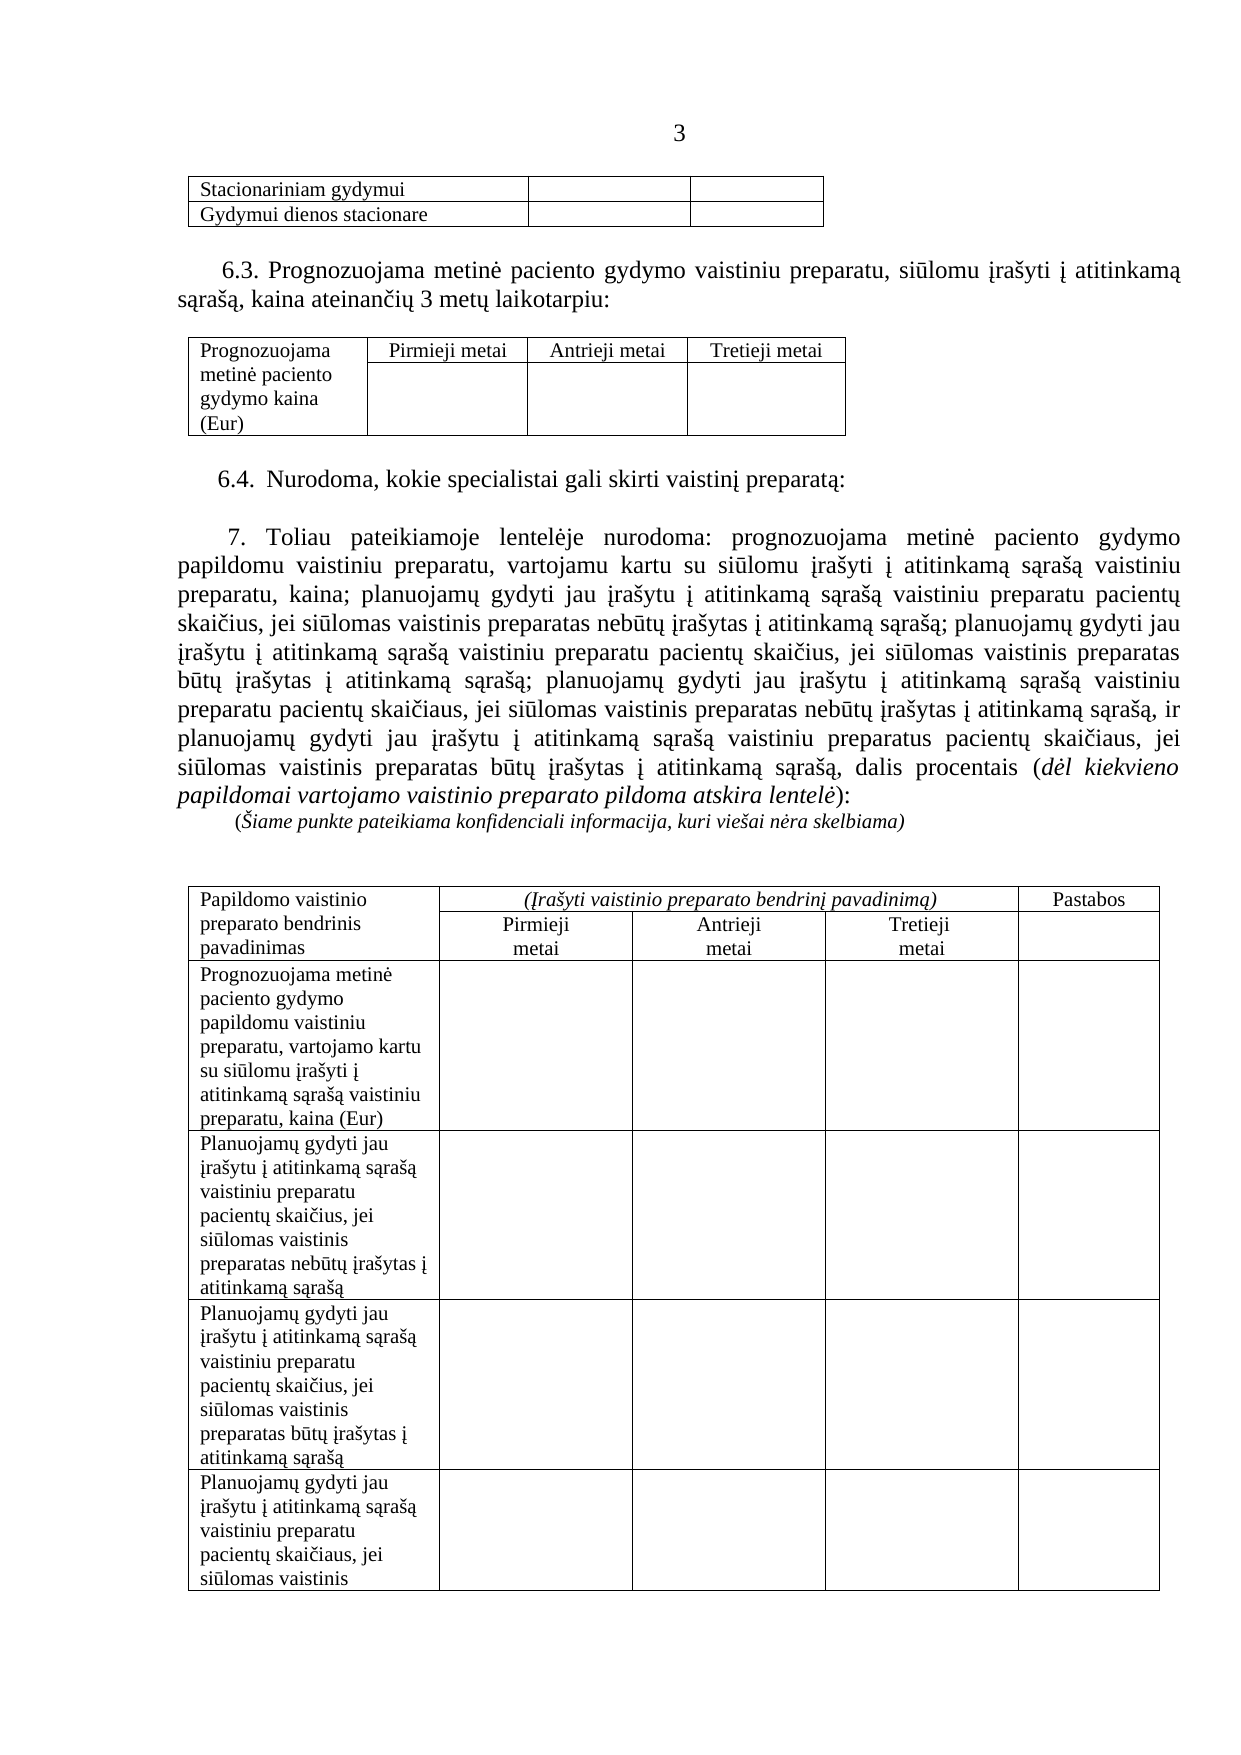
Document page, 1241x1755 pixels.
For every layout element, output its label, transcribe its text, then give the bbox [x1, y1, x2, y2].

table_cell [529, 177, 690, 201]
table_cell Tretieji metai [826, 912, 1018, 960]
table_cell Pirmieji metai [440, 912, 632, 960]
table_cell [633, 961, 825, 1130]
text (Šiame punkte pateikiama konfidenciali informacija, kuri viešai nėra skelbiama) [177, 809, 1181, 833]
table_cell [633, 1300, 825, 1469]
text 6.4. Nurodoma, kokie specialistai gali skirti vaistinį preparatą: [177, 464, 1181, 493]
table_cell [691, 177, 823, 201]
table_cell [633, 1131, 825, 1299]
table_cell [691, 202, 823, 226]
table_cell [1019, 912, 1159, 960]
table_cell [826, 1131, 1018, 1299]
table_cell [440, 961, 632, 1130]
table_cell [1019, 1131, 1159, 1299]
table_cell [529, 202, 690, 226]
table_header Tretieji metai [688, 338, 845, 362]
table_cell Stacionariniam gydymui [189, 177, 528, 201]
table_cell [528, 363, 687, 434]
table_cell Planuojamų gydyti jau įrašytu į atitinkamą sąrašą vaistiniu preparatu pacientų skaičiaus, jei siūlomas vaistinis [189, 1470, 439, 1590]
table_cell Gydymui dienos stacionare [189, 202, 528, 226]
table_cell [826, 1300, 1018, 1469]
table_cell Antrieji metai [633, 912, 825, 960]
table_cell Planuojamų gydyti jau įrašytu į atitinkamą sąrašą vaistiniu preparatu pacientų skaičius, jei siūlomas vaistinis preparatas būtų įrašytas į atitinkamą sąrašą [189, 1300, 439, 1469]
table_cell Planuojamų gydyti jau įrašytu į atitinkamą sąrašą vaistiniu preparatu pacientų skaičius, jei siūlomas vaistinis preparatas nebūtų įrašytas į atitinkamą sąrašą [189, 1131, 439, 1299]
table_cell [633, 1470, 825, 1590]
table_header Pastabos [1019, 887, 1159, 911]
table_header (Įrašyti vaistinio preparato bendrinį pavadinimą) [440, 887, 1018, 911]
table_cell [826, 961, 1018, 1130]
table_header Pirmieji metai [368, 338, 527, 362]
text 7. Toliau pateikiamoje lentelėje nurodoma: prognozuojama metinė paciento gydymo papildomu vaistiniu preparatu, vartojamu kartu su siūlomu įrašyti į atitinkamą sąrašą vaistiniu preparatu, kaina; planuojamų gydyti jau įrašytu į atitinkamą sąrašą vaistiniu preparatu pacientų skaičius, jei siūlomas vaistinis preparatas nebūtų įrašytas į atitinkamą sąrašą; planuojamų gydyti jau įrašytu į atitinkamą sąrašą vaistiniu preparatu pacientų skaičius, jei siūlomas vaistinis preparatas būtų įrašytas į atitinkamą sąrašą; planuojamų gydyti jau įrašytu į atitinkamą sąrašą vaistiniu preparatu pacientų skaičiaus, jei siūlomas vaistinis preparatas nebūtų įrašytas į atitinkamą sąrašą, ir planuojamų gydyti jau įrašytu į atitinkamą sąrašą vaistiniu preparatus pacientų skaičiaus, jei siūlomas vaistinis preparatas būtų įrašytas į atitinkamą sąrašą, dalis procentais (dėl kiekvieno papildomai vartojamo vaistinio preparato pildoma atskira lentelė): [177, 522, 1181, 809]
table_cell [688, 363, 845, 434]
table_cell [440, 1131, 632, 1299]
table_cell [1019, 1470, 1159, 1590]
table_header Papildomo vaistinio preparato bendrinis pavadinimas [189, 887, 439, 960]
table_cell Prognozuojama metinė paciento gydymo papildomu vaistiniu preparatu, vartojamo kartu su siūlomu įrašyti į atitinkamą sąrašą vaistiniu preparatu, kaina (Eur) [189, 961, 439, 1130]
table_cell [826, 1470, 1018, 1590]
table_cell [1019, 961, 1159, 1130]
table_cell [1019, 1300, 1159, 1469]
table_cell [368, 363, 527, 434]
table_header Prognozuojama metinė paciento gydymo kaina (Eur) [189, 338, 367, 434]
text 6.3. Prognozuojama metinė paciento gydymo vaistiniu preparatu, siūlomu įrašyti į atitinkamą sąrašą, kaina ateinančių 3 metų laikotarpiu: [177, 256, 1181, 313]
table_cell [440, 1470, 632, 1590]
table_header Antrieji metai [528, 338, 687, 362]
table_cell [440, 1300, 632, 1469]
